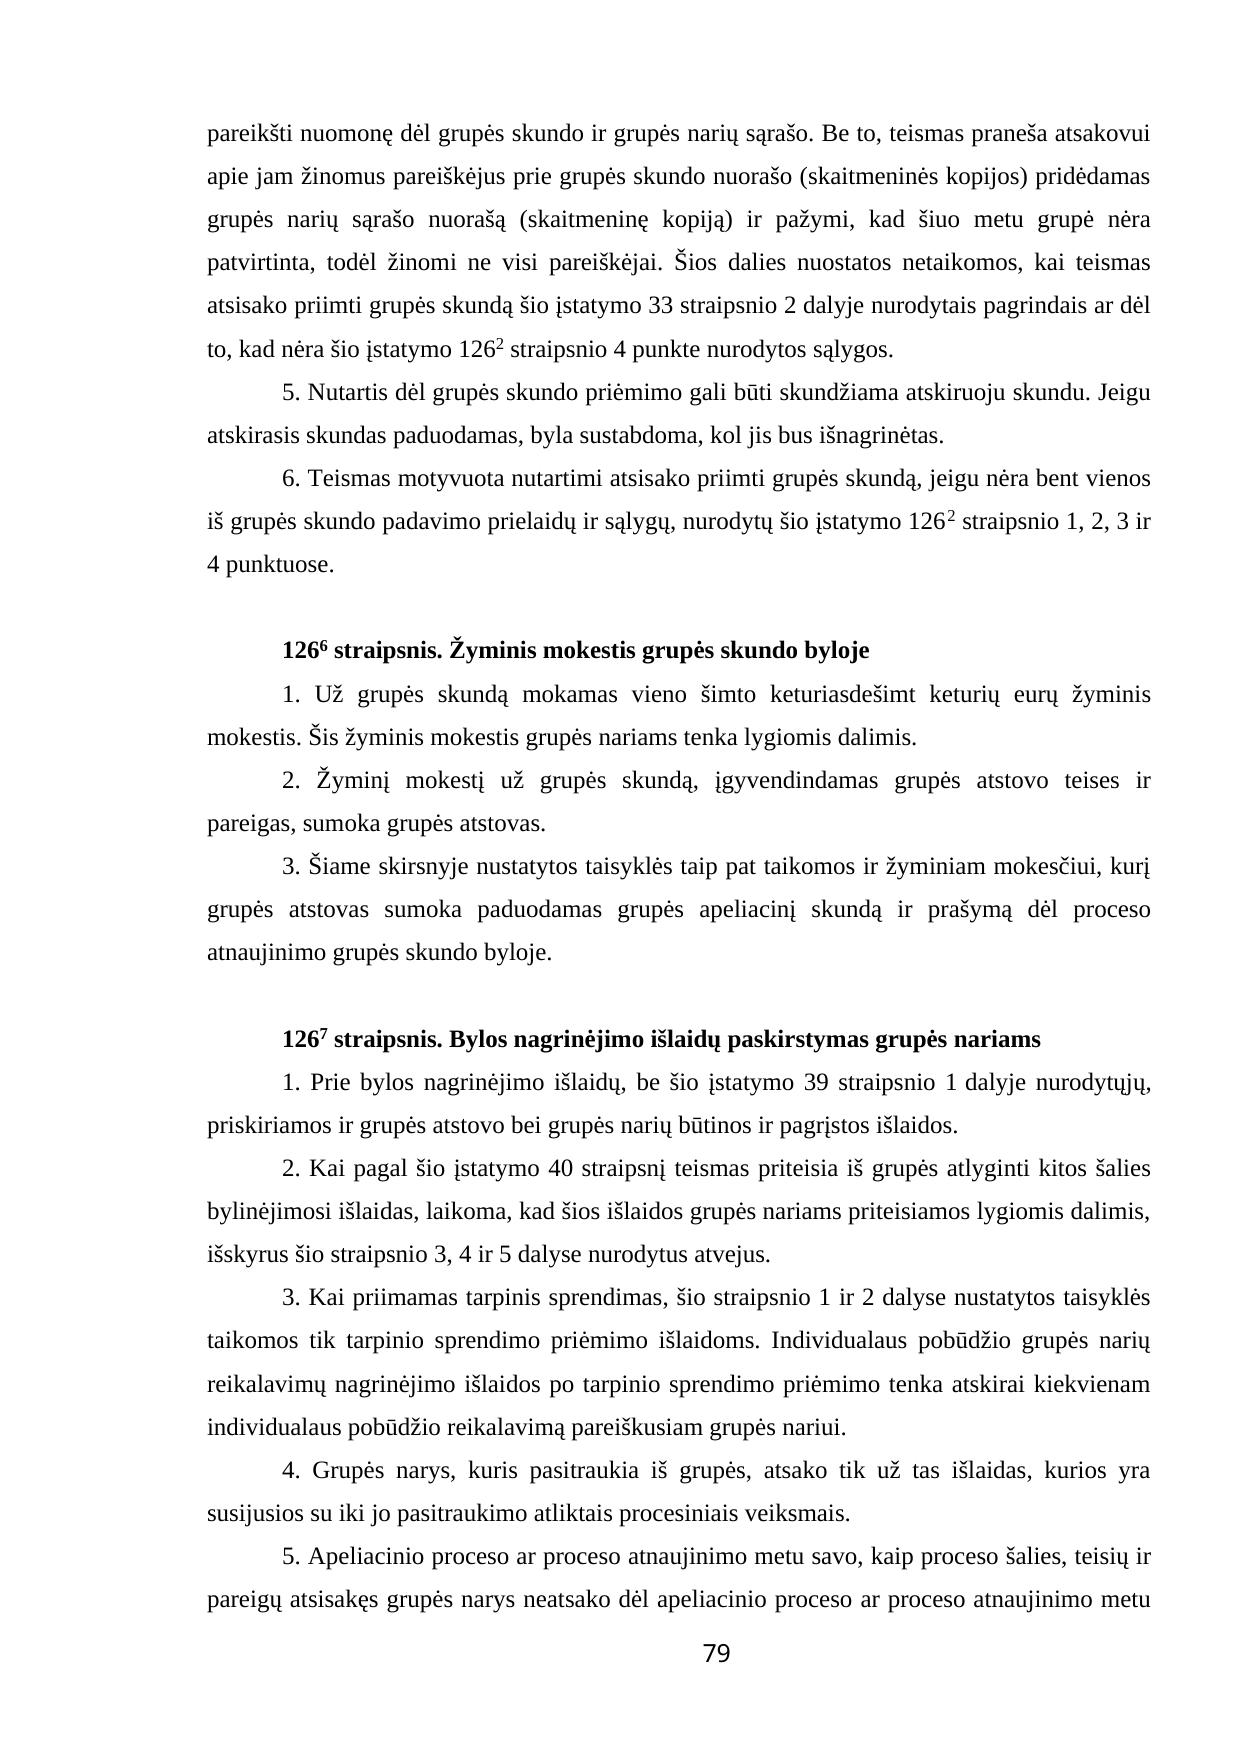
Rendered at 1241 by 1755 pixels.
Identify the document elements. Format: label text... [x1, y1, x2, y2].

text 5. Apeliacinio proceso ar proceso atnaujinimo metu savo, kaip proceso šalies, teisių ir pareigų atsisakęs grupės narys neatsako dėl apeliacinio proceso ar proceso atnaujinimo metu [207, 1541, 1152, 1613]
text 1. Prie bylos nagrinėjimo išlaidų, be šio įstatymo 39 straipsnio 1 dalyje nurodytųjų, priskiriamos ir grupės atstovo bei grupės narių būtinos ir pagrįstos išlaidos. [207, 1067, 1152, 1139]
text 1. Už grupės skundą mokamas vieno šimto keturiasdešimt keturių eurų žyminis mokestis. Šis žyminis mokestis grupės nariams tenka lygiomis dalimis. [207, 679, 1152, 751]
text pareikšti nuomonę dėl grupės skundo ir grupės narių sąrašo. Be to, teismas praneša atsakovui apie jam žinomus pareiškėjus prie grupės skundo nuorašo (skaitmeninės kopijos) pridėdamas grupės narių sąrašo nuorašą (skaitmeninę kopiją) ir pažymi, kad šiuo metu grupė nėra patvirtinta, todėl žinomi ne visi pareiškėjai. Šios dalies nuostatos netaikomos, kai teismas atsisako priimti grupės skundą šio įstatymo 33 straipsnio 2 dalyje nurodytais pagrindais ar dėl to, kad nėra šio įstatymo 1262 straipsnio 4 punkte nurodytos sąlygos. [207, 118, 1152, 362]
text 5. Nutartis dėl grupės skundo priėmimo gali būti skundžiama atskiruoju skundu. Jeigu atskirasis skundas paduodamas, byla sustabdoma, kol jis bus išnagrinėtas. [207, 377, 1152, 449]
text 3. Kai priimamas tarpinis sprendimas, šio straipsnio 1 ir 2 dalyse nustatytos taisyklės taikomos tik tarpinio sprendimo priėmimo išlaidoms. Individualaus pobūdžio grupės narių reikalavimų nagrinėjimo išlaidos po tarpinio sprendimo priėmimo tenka atskirai kiekvienam individualaus pobūdžio reikalavimą pareiškusiam grupės nariui. [207, 1282, 1152, 1441]
text 2. Žyminį mokestį už grupės skundą, įgyvendindamas grupės atstovo teises ir pareigas, sumoka grupės atstovas. [207, 765, 1152, 837]
text 3. Šiame skirsnyje nustatytos taisyklės taip pat taikomos ir žyminiam mokesčiui, kurį grupės atstovas sumoka paduodamas grupės apeliacinį skundą ir prašymą dėl proceso atnaujinimo grupės skundo byloje. [207, 851, 1152, 966]
text 1266 straipsnis. Žyminis mokestis grupės skundo byloje [207, 636, 1152, 664]
text 6. Teismas motyvuota nutartimi atsisako priimti grupės skundą, jeigu nėra bent vienos iš grupės skundo padavimo prielaidų ir sąlygų, nurodytų šio įstatymo 1262 straipsnio 1, 2, 3 ir 4 punktuose. [207, 463, 1152, 578]
text 4. Grupės narys, kuris pasitraukia iš grupės, atsako tik už tas išlaidas, kurios yra susijusios su iki jo pasitraukimo atliktais procesiniais veiksmais. [207, 1455, 1152, 1527]
text 1267 straipsnis. Bylos nagrinėjimo išlaidų paskirstymas grupės nariams [207, 1024, 1152, 1052]
text 2. Kai pagal šio įstatymo 40 straipsnį teismas priteisia iš grupės atlyginti kitos šalies bylinėjimosi išlaidas, laikoma, kad šios išlaidos grupės nariams priteisiamos lygiomis dalimis, išskyrus šio straipsnio 3, 4 ir 5 dalyse nurodytus atvejus. [207, 1153, 1152, 1268]
